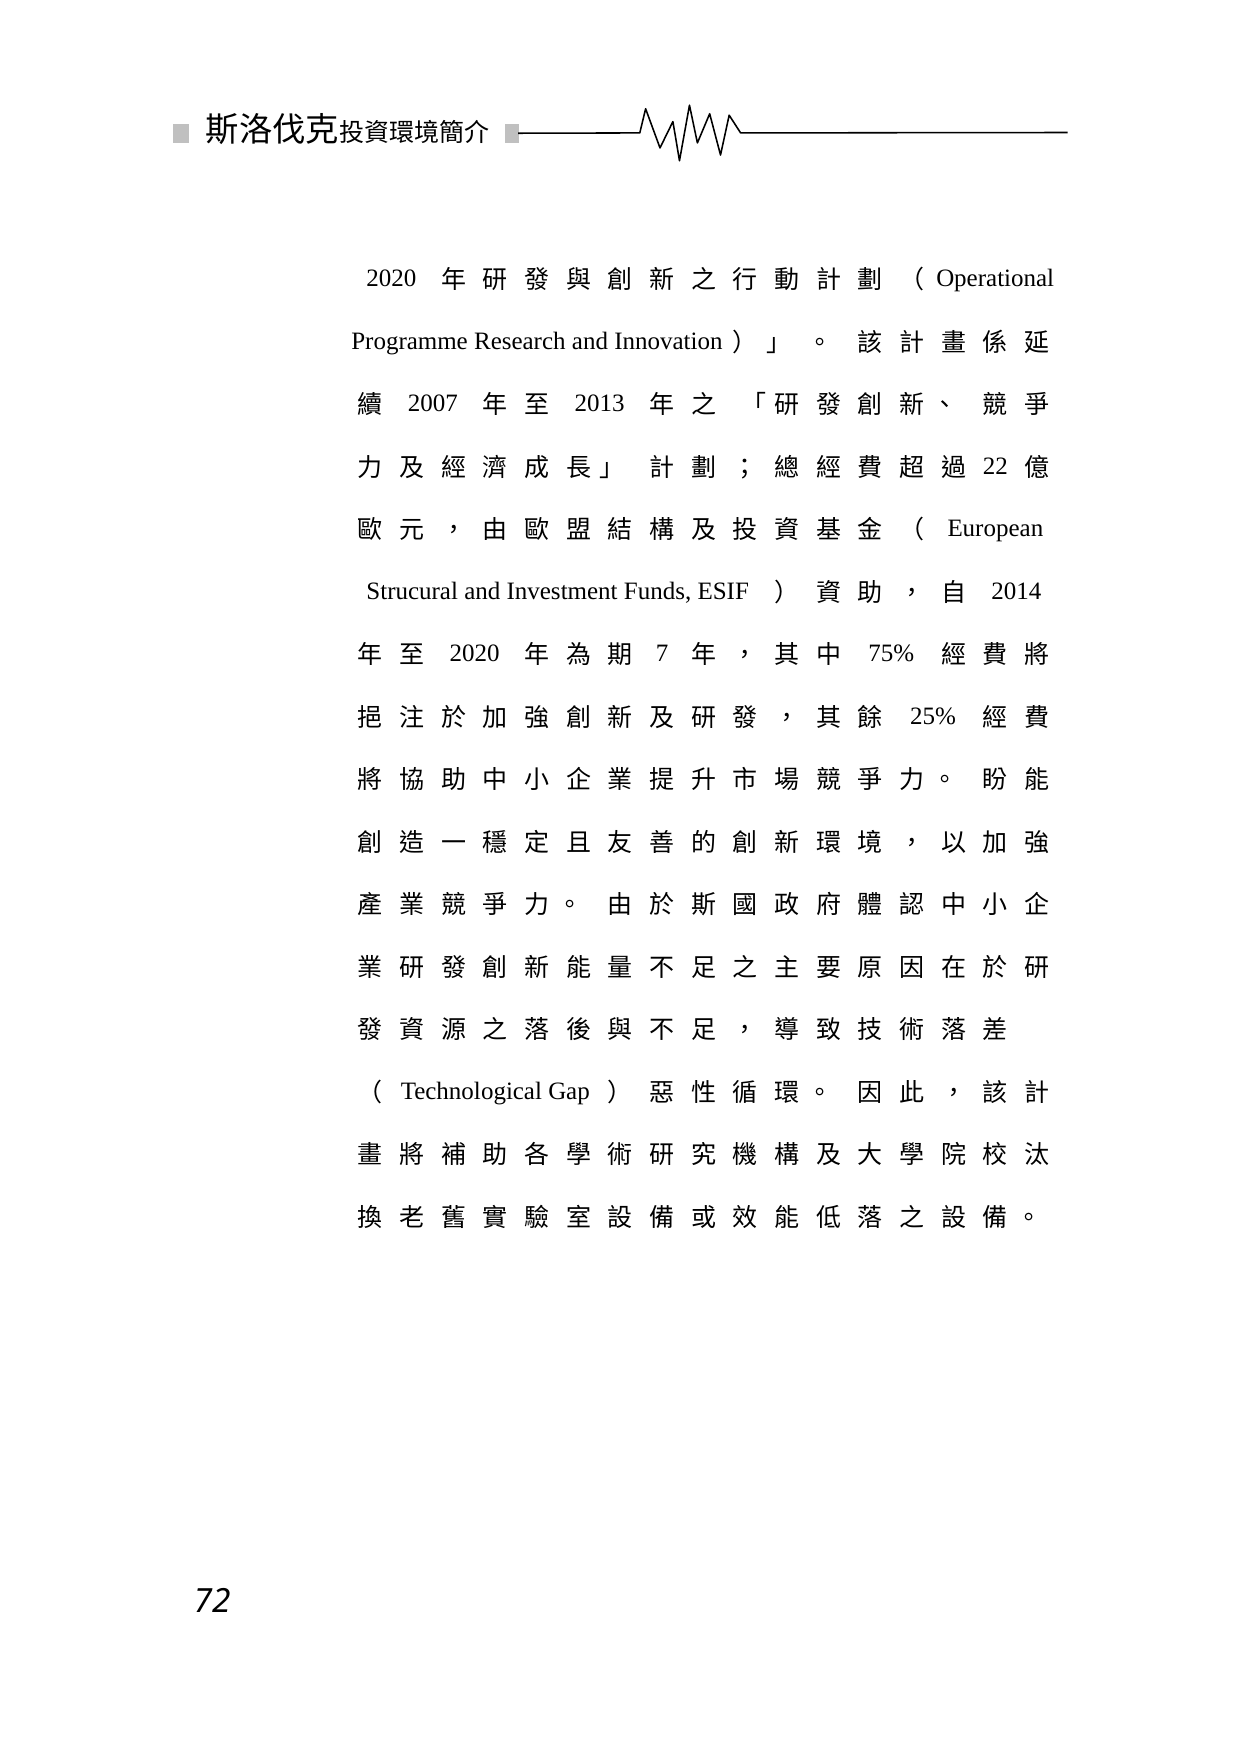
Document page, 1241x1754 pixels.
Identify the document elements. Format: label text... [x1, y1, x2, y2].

text 2020年研發與創新之行動計劃（Operational Programme Research and Innovation）」。該計畫係延續2007年至2013年之「研發創新、競爭力及經濟成長」計劃；總經費超過22億歐元，由歐盟結構及投資基金（European Strucural and Investment Funds, ESIF）資助，自2014年至2020年為期7年，其中75%經費將挹注於加強創新及研發，其餘25%經費將協助中小企業提升市場競爭力。盼能創造一穩定且友善的創新環境，以加強產業競爭力。由於斯國政府體認中小企業研發創新能量不足之主要原因在於研發資源之落後與不足，導致技術落差（Technological Gap）惡性循環。因此，該計畫將補助各學術研究機構及大學院校汰換老舊實驗室設備或效能低落之設備。 [281, 236, 1058, 1236]
